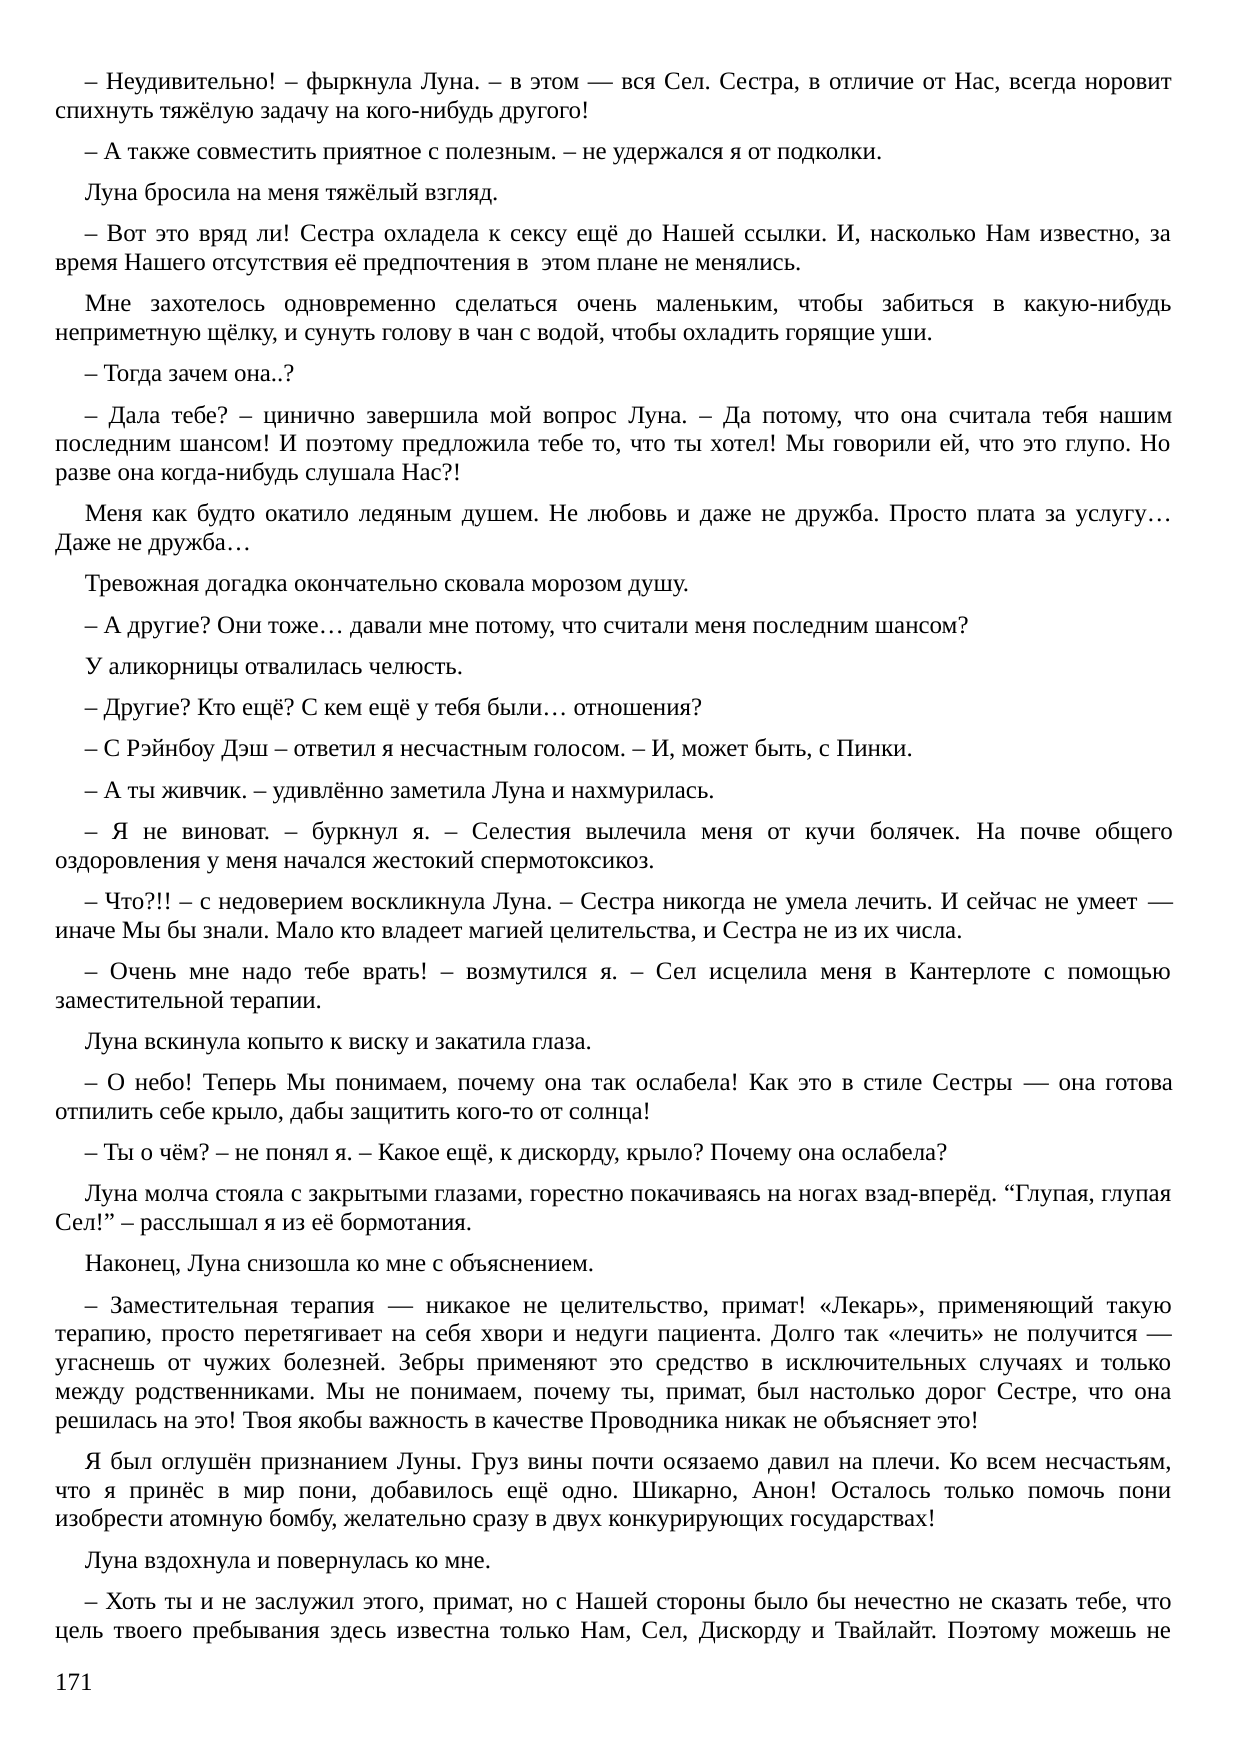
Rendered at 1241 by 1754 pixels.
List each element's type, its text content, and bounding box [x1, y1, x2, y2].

text Мне захотелось одновременно сделаться очень маленьким, чтобы забиться в какую-нибудь неприметную щёлку, и сунуть голову в чан с водой, чтобы охладить горящие уши. [55, 288, 1173, 346]
text – Ты о чём? – не понял я. – Какое ещё, к дискорду, крыло? Почему она ослабела? [55, 1137, 1173, 1166]
text – Неудивительно! – фыркнула Луна. – в этом — вся Сел. Сестра, в отличие от Нас, всегда норовит спихнуть тяжёлую задачу на кого-нибудь другого! [55, 66, 1173, 123]
text – Хоть ты и не заслужил этого, примат, но с Нашей стороны было бы нечестно не сказать тебе, что цель твоего пребывания здесь известна только Нам, Сел, Дискорду и Твайлайт. Поэтому можешь не [55, 1586, 1173, 1643]
text – Дала тебе? – цинично завершила мой вопрос Луна. – Да потому, что она считала тебя нашим последним шансом! И поэтому предложила тебе то, что ты хотел! Мы говорили ей, что это глупо. Но разве она когда-нибудь слушала Нас?! [55, 400, 1173, 486]
text Я был оглушён признанием Луны. Груз вины почти осязаемо давил на плечи. Ко всем несчастьям, что я принёс в мир пони, добавилось ещё одно. Шикарно, Анон! Осталось только помочь пони изобрести атомную бомбу, желательно сразу в двух конкурирующих государствах! [55, 1446, 1173, 1532]
text – А также совместить приятное с полезным. – не удержался я от подколки. [55, 136, 1173, 165]
text – Что?!! – с недоверием воскликнула Луна. – Сестра никогда не умела лечить. И сейчас не умеет — иначе Мы бы знали. Мало кто владеет магией целительства, и Сестра не из их числа. [55, 886, 1173, 943]
text – Вот это вряд ли! Сестра охладела к сексу ещё до Нашей ссылки. И, насколько Нам известно, за время Нашего отсутствия её предпочтения в этом плане не менялись. [55, 218, 1173, 276]
text Наконец, Луна снизошла ко мне с объяснением. [55, 1248, 1173, 1277]
text Тревожная догадка окончательно сковала морозом душу. [55, 568, 1173, 597]
text – А другие? Они тоже… давали мне потому, что считали меня последним шансом? [55, 610, 1173, 638]
text – Я не виноват. – буркнул я. – Селестия вылечила меня от кучи болячек. На почве общего оздоровления у меня начался жестокий спермотоксикоз. [55, 816, 1173, 873]
text – Очень мне надо тебе врать! – возмутился я. – Сел исцелила меня в Кантерлоте с помощью заместительной терапии. [55, 956, 1173, 1013]
text Луна вздохнула и повернулась ко мне. [55, 1545, 1173, 1573]
text – Другие? Кто ещё? С кем ещё у тебя были… отношения? [55, 692, 1173, 721]
text – Тогда зачем она..? [55, 358, 1173, 387]
text Луна молча стояла с закрытыми глазами, горестно покачиваясь на ногах взад-вперёд. “Глупая, глупая Сел!” – расслышал я из её бормотания. [55, 1178, 1173, 1236]
text – О небо! Теперь Мы понимаем, почему она так ослабела! Как это в стиле Сестры — она готова отпилить себе крыло, дабы защитить кого-то от солнца! [55, 1067, 1173, 1125]
text – А ты живчик. – удивлённо заметила Луна и нахмурилась. [55, 775, 1173, 803]
text – Заместительная терапия — никакое не целительство, примат! «Лекарь», применяющий такую терапию, просто перетягивает на себя хвори и недуги пациента. Долго так «лечить» не получится — угаснешь от чужих болезней. Зебры применяют это средство в исключительных случаях и только между родственниками. Мы не понимаем, почему ты, примат, был настолько дорог Сестре, что она решилась на это! Твоя якобы важность в качестве Проводника никак не объясняет это! [55, 1290, 1173, 1433]
text Луна бросила на меня тяжёлый взгляд. [55, 177, 1173, 206]
text У аликорницы отвалилась челюсть. [55, 651, 1173, 680]
text Меня как будто окатило ледяным душем. Не любовь и даже не дружба. Просто плата за услугу… Даже не дружба… [55, 498, 1173, 556]
text – С Рэйнбоу Дэш – ответил я несчастным голосом. – И, может быть, с Пинки. [55, 733, 1173, 762]
text Луна вскинула копыто к виску и закатила глаза. [55, 1026, 1173, 1055]
